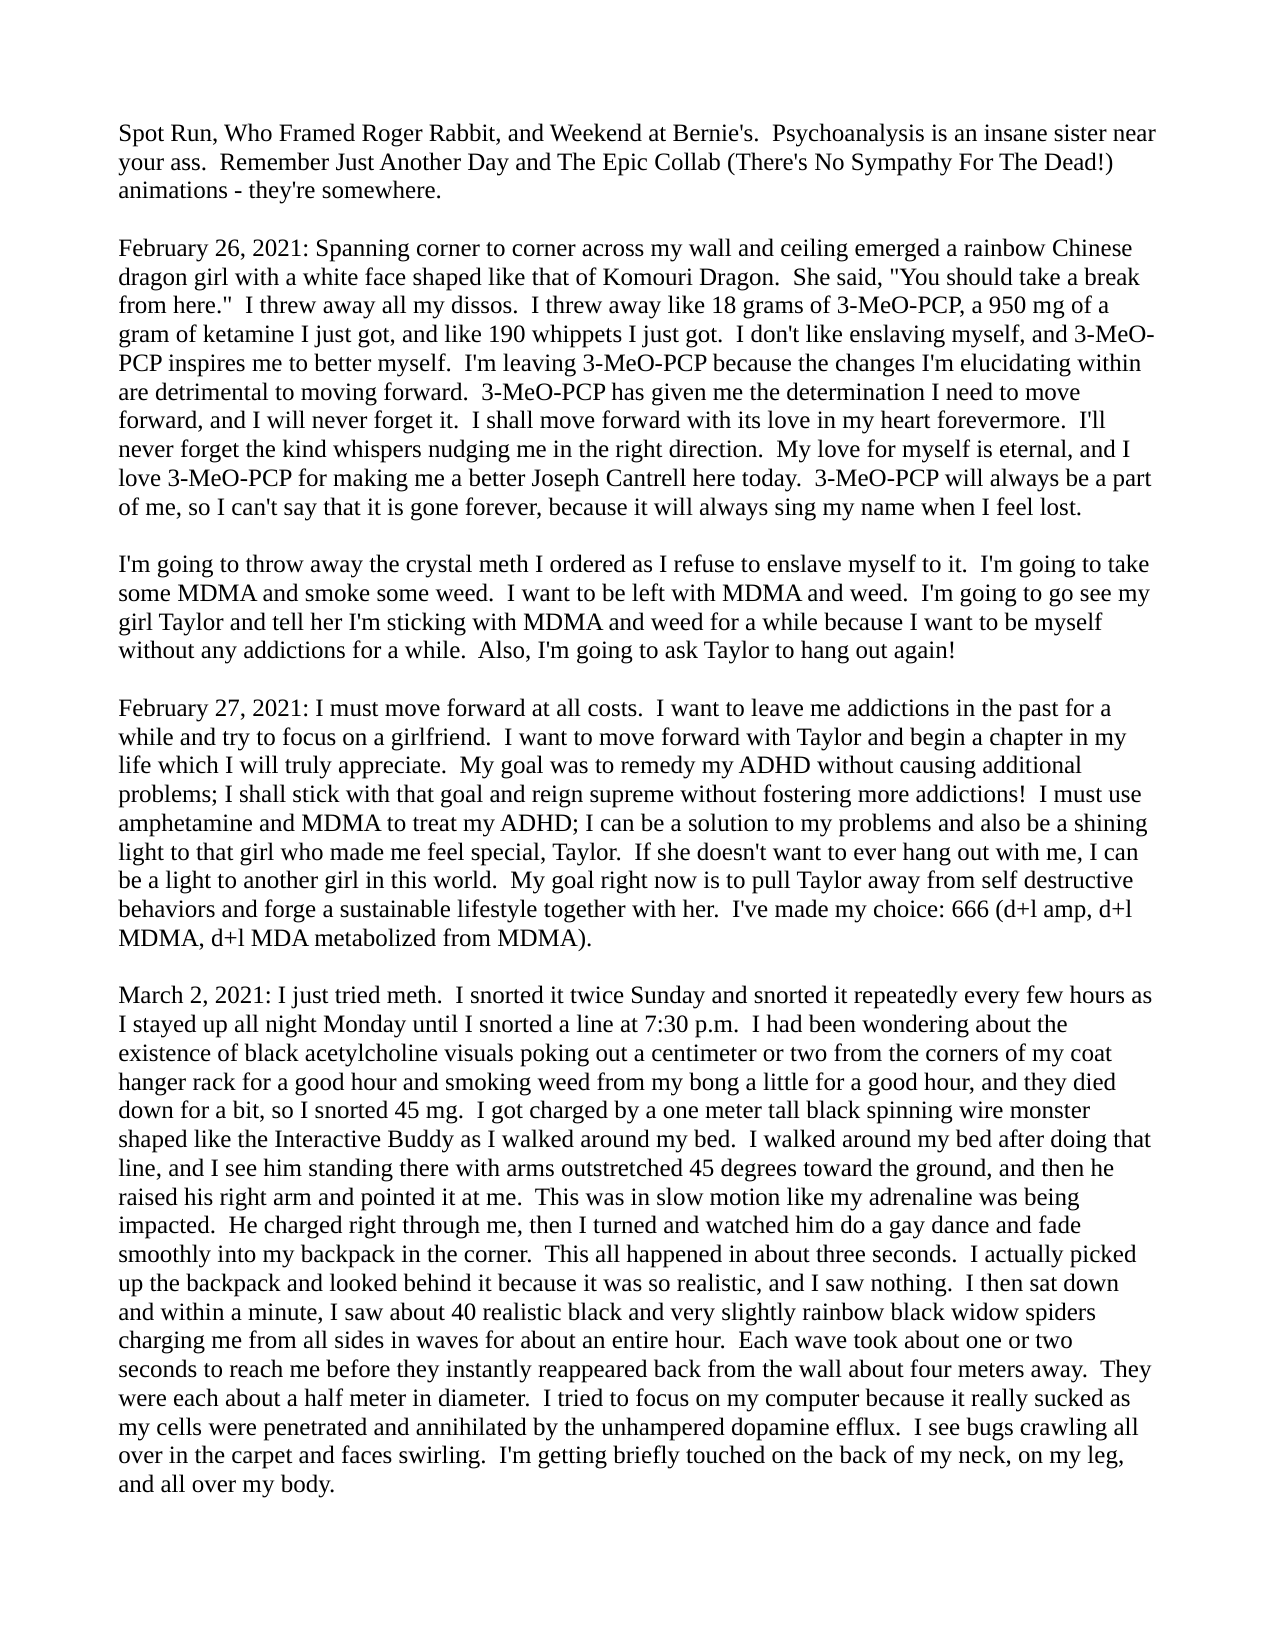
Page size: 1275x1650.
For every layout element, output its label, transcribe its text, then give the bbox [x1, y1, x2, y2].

text March 2, 2021: I just tried meth. I snorted it twice Sunday and snorted it repeatedly every few hours as I stayed up all night Monday until I snorted a line at 7:30 p.m. I had been wondering about the existence of black acetylcholine visuals poking out a centimeter or two from the corners of my coat hanger rack for a good hour and smoking weed from my bong a little for a good hour, and they died down for a bit, so I snorted 45 mg. I got charged by a one meter tall black spinning wire monster shaped like the Interactive Buddy as I walked around my bed. I walked around my bed after doing that line, and I see him standing there with arms outstretched 45 degrees toward the ground, and then he raised his right arm and pointed it at me. This was in slow motion like my adrenaline was being impacted. He charged right through me, then I turned and watched him do a gay dance and fade smoothly into my backpack in the corner. This all happened in about three seconds. I actually picked up the backpack and looked behind it because it was so realistic, and I saw nothing. I then sat down and within a minute, I saw about 40 realistic black and very slightly rainbow black widow spiders charging me from all sides in waves for about an entire hour. Each wave took about one or two seconds to reach me before they instantly reappeared back from the wall about four meters away. They were each about a half meter in diameter. I tried to focus on my computer because it really sucked as my cells were penetrated and annihilated by the unhampered dopamine efflux. I see bugs crawling all over in the carpet and faces swirling. I'm getting briefly touched on the back of my neck, on my leg, and all over my body. [118, 981, 1157, 1498]
text Spot Run, Who Framed Roger Rabbit, and Weekend at Bernie's. Psychoanalysis is an insane sister near your ass. Remember Just Another Day and The Epic Collab (There's No Sympathy For The Dead!) animations - they're somewhere. [118, 118, 1157, 204]
text February 26, 2021: Spanning corner to corner across my wall and ceiling emerged a rainbow Chinese dragon girl with a white face shaped like that of Komouri Dragon. She said, "You should take a break from here." I threw away all my dissos. I threw away like 18 grams of 3-MeO-PCP, a 950 mg of a gram of ketamine I just got, and like 190 whippets I just got. I don't like enslaving myself, and 3-MeO-PCP inspires me to better myself. I'm leaving 3-MeO-PCP because the changes I'm elucidating within are detrimental to moving forward. 3-MeO-PCP has given me the determination I need to move forward, and I will never forget it. I shall move forward with its love in my heart forevermore. I'll never forget the kind whispers nudging me in the right direction. My love for myself is eternal, and I love 3-MeO-PCP for making me a better Joseph Cantrell here today. 3-MeO-PCP will always be a part of me, so I can't say that it is gone forever, because it will always sing my name when I feel lost. [118, 233, 1157, 521]
text February 27, 2021: I must move forward at all costs. I want to leave me addictions in the past for a while and try to focus on a girlfriend. I want to move forward with Taylor and begin a chapter in my life which I will truly appreciate. My goal was to remedy my ADHD without causing additional problems; I shall stick with that goal and reign supreme without fostering more addictions! I must use amphetamine and MDMA to treat my ADHD; I can be a solution to my problems and also be a shining light to that girl who made me feel special, Taylor. If she doesn't want to ever hang out with me, I can be a light to another girl in this world. My goal right now is to pull Taylor away from self destructive behaviors and forge a sustainable lifestyle together with her. I've made my choice: 666 (d+l amp, d+l MDMA, d+l MDA metabolized from MDMA). [118, 693, 1157, 952]
text I'm going to throw away the crystal meth I ordered as I refuse to enslave myself to it. I'm going to take some MDMA and smoke some weed. I want to be left with MDMA and weed. I'm going to go see my girl Taylor and tell her I'm sticking with MDMA and weed for a while because I want to be myself without any addictions for a while. Also, I'm going to ask Taylor to hang out again! [118, 549, 1157, 664]
